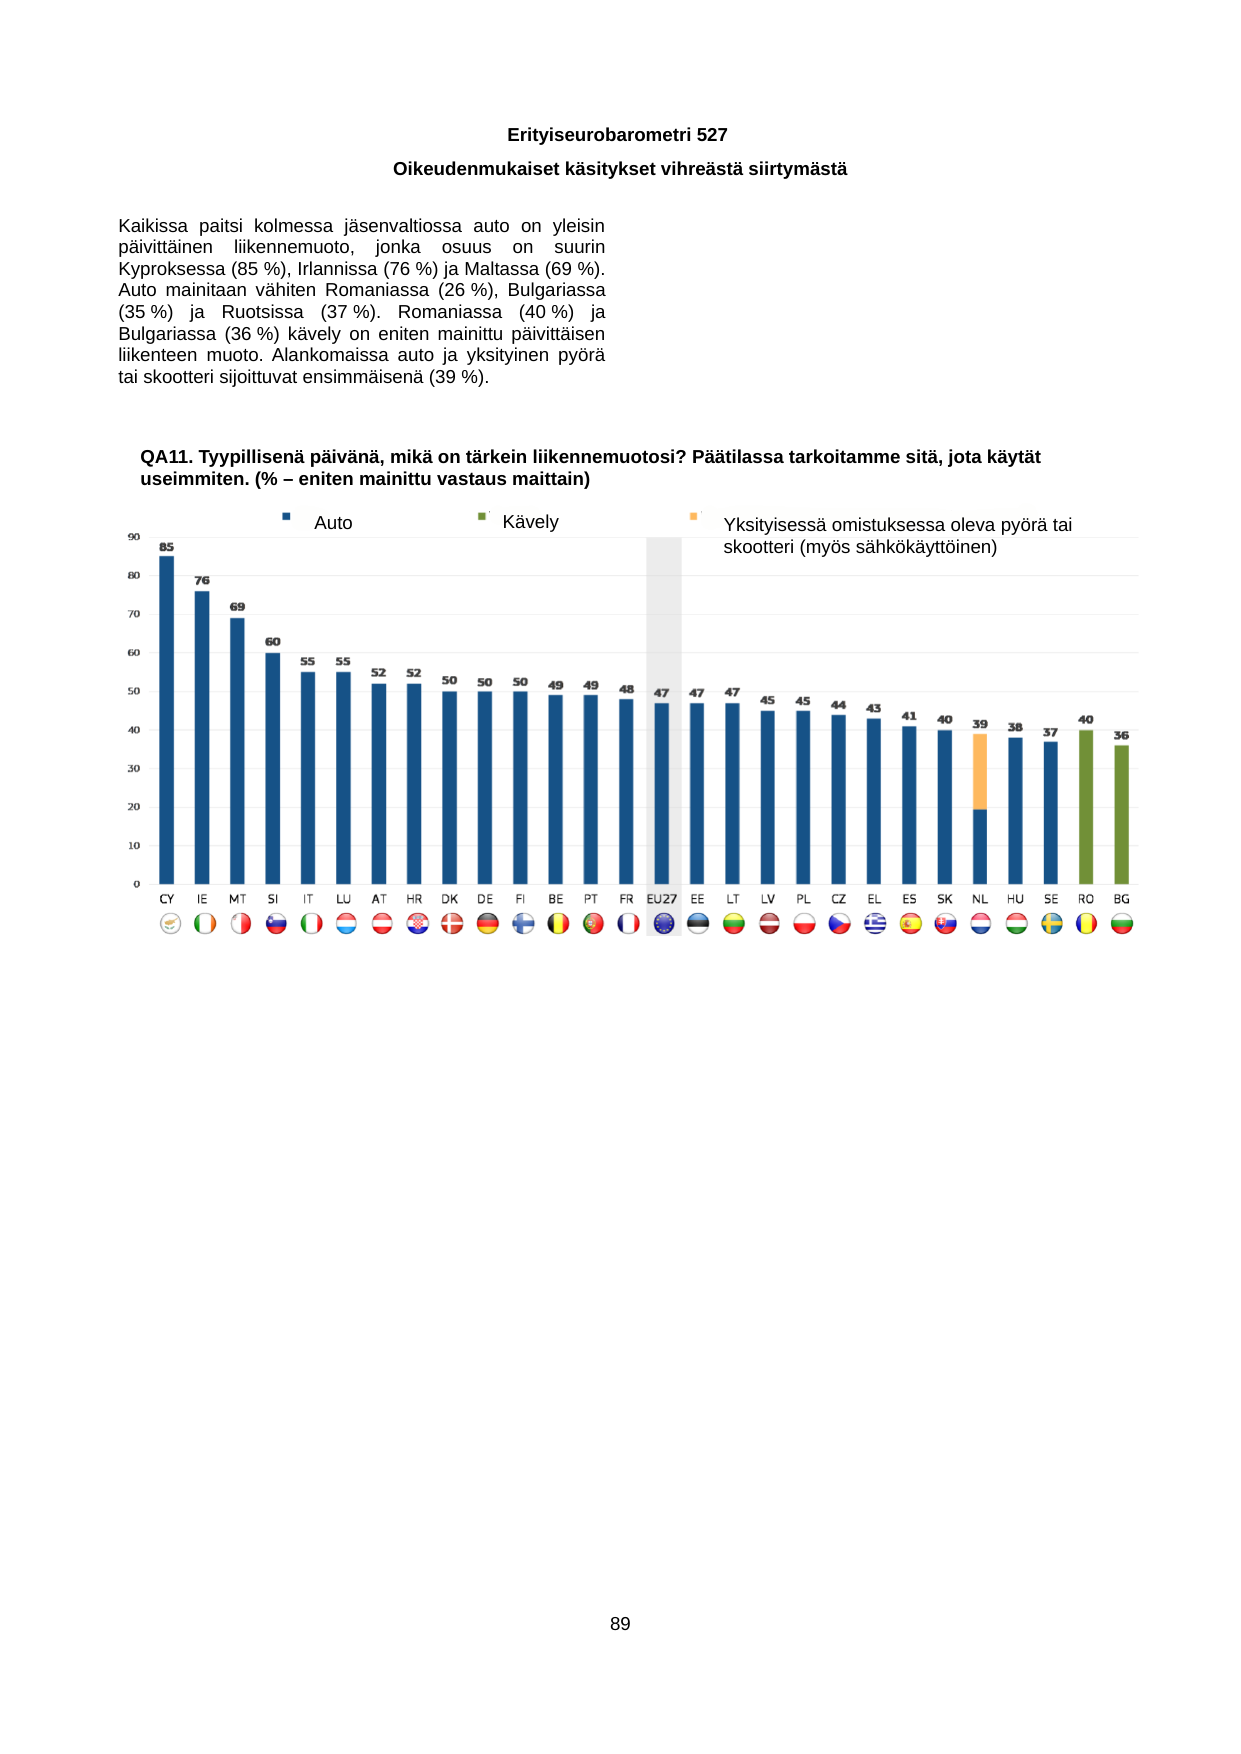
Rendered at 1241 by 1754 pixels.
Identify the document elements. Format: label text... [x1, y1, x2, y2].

text Kaikissa paitsi kolmessa jäsenvaltiossa auto on yleisin päivittäinen liikennemuoto, jonka osuus on suurin Kyproksessa (85 %), Irlannissa (76 %) ja Maltassa (69 %). Auto mainitaan vähiten Romaniassa (26 %), Bulgariassa (35 %) ja Ruotsissa (37 %). Romaniassa (40 %) ja Bulgariassa (36 %) kävely on eniten mainittu päivittäisen liikenteen muoto. Alankomaissa auto ja yksityinen pyörä tai skootteri sijoittuvat ensimmäisenä (39 %). [118, 214, 605, 387]
picture [118, 501, 1139, 936]
